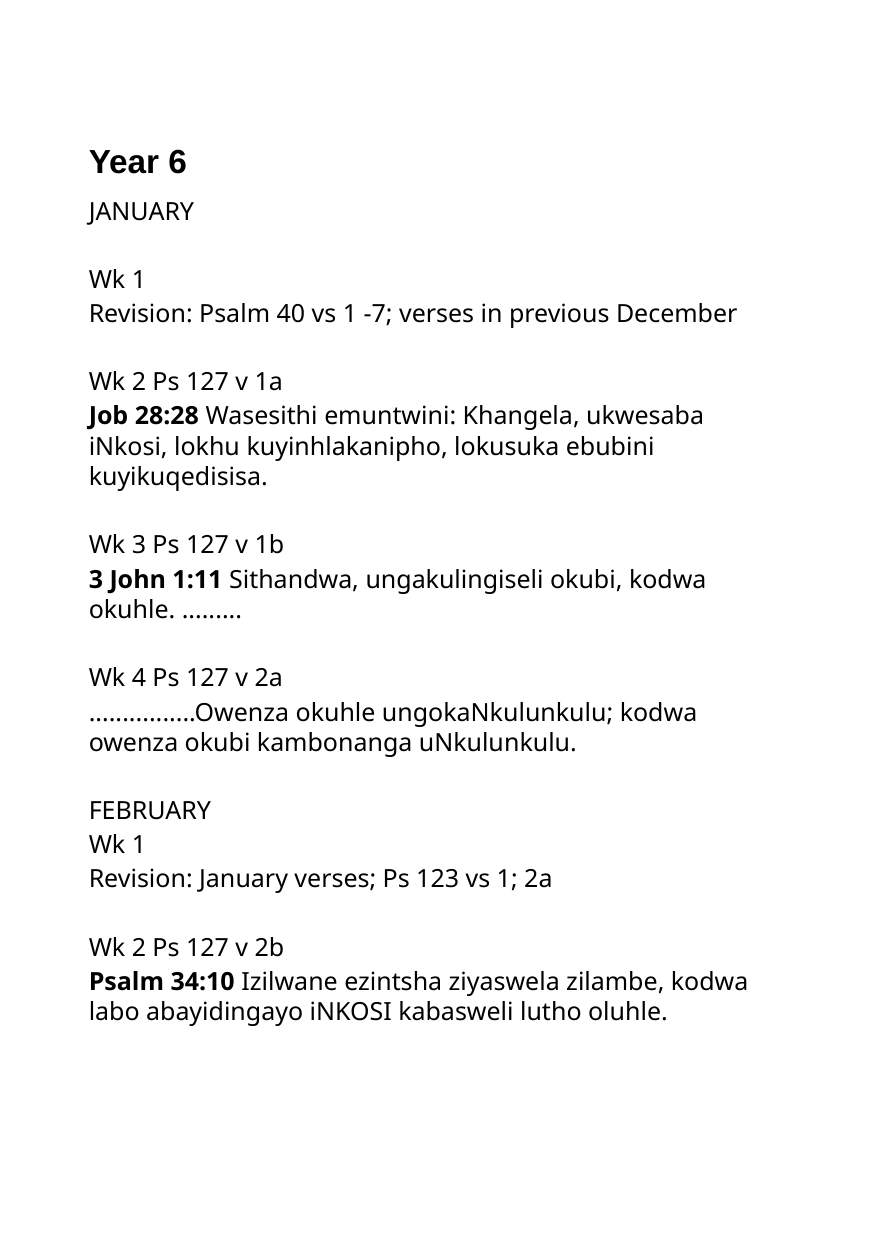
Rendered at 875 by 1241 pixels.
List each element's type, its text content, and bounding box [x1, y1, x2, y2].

text Wk 2 Ps 127 v 2b [88, 929, 756, 963]
text Wk 4 Ps 127 v 2a [88, 660, 756, 694]
text Psalm 34:10 Izilwane ezintsha ziyaswela zilambe, kodwa labo abayidingayo iNKOSI kabasweli lutho oluhle. [88, 963, 756, 1028]
text Revision: Psalm 40 vs 1 -7; verses in previous December [88, 295, 756, 329]
text 3 John 1:11 Sithandwa, ungakulingiseli okubi, kodwa okuhle. ......... [88, 561, 756, 626]
text FEBRUARY [88, 793, 756, 827]
text Job 28:28 Wasesithi emuntwini: Khangela, ukwesaba iNkosi, lokhu kuyinhlakanipho, lokusuka ebubini kuyikuqedisisa. [88, 398, 756, 493]
text JANUARY [88, 193, 756, 227]
text Revision: January verses; Ps 123 vs 1; 2a [88, 861, 756, 895]
text Wk 3 Ps 127 v 1b [88, 527, 756, 561]
text Wk 1 [88, 827, 756, 861]
text Wk 1 [88, 261, 756, 295]
text ................Owenza okuhle ungokaNkulunkulu; kodwa owenza okubi kambonanga uNkulunkulu. [88, 694, 756, 759]
text Wk 2 Ps 127 v 1a [88, 363, 756, 398]
subtitle Year 6 [88, 142, 756, 181]
